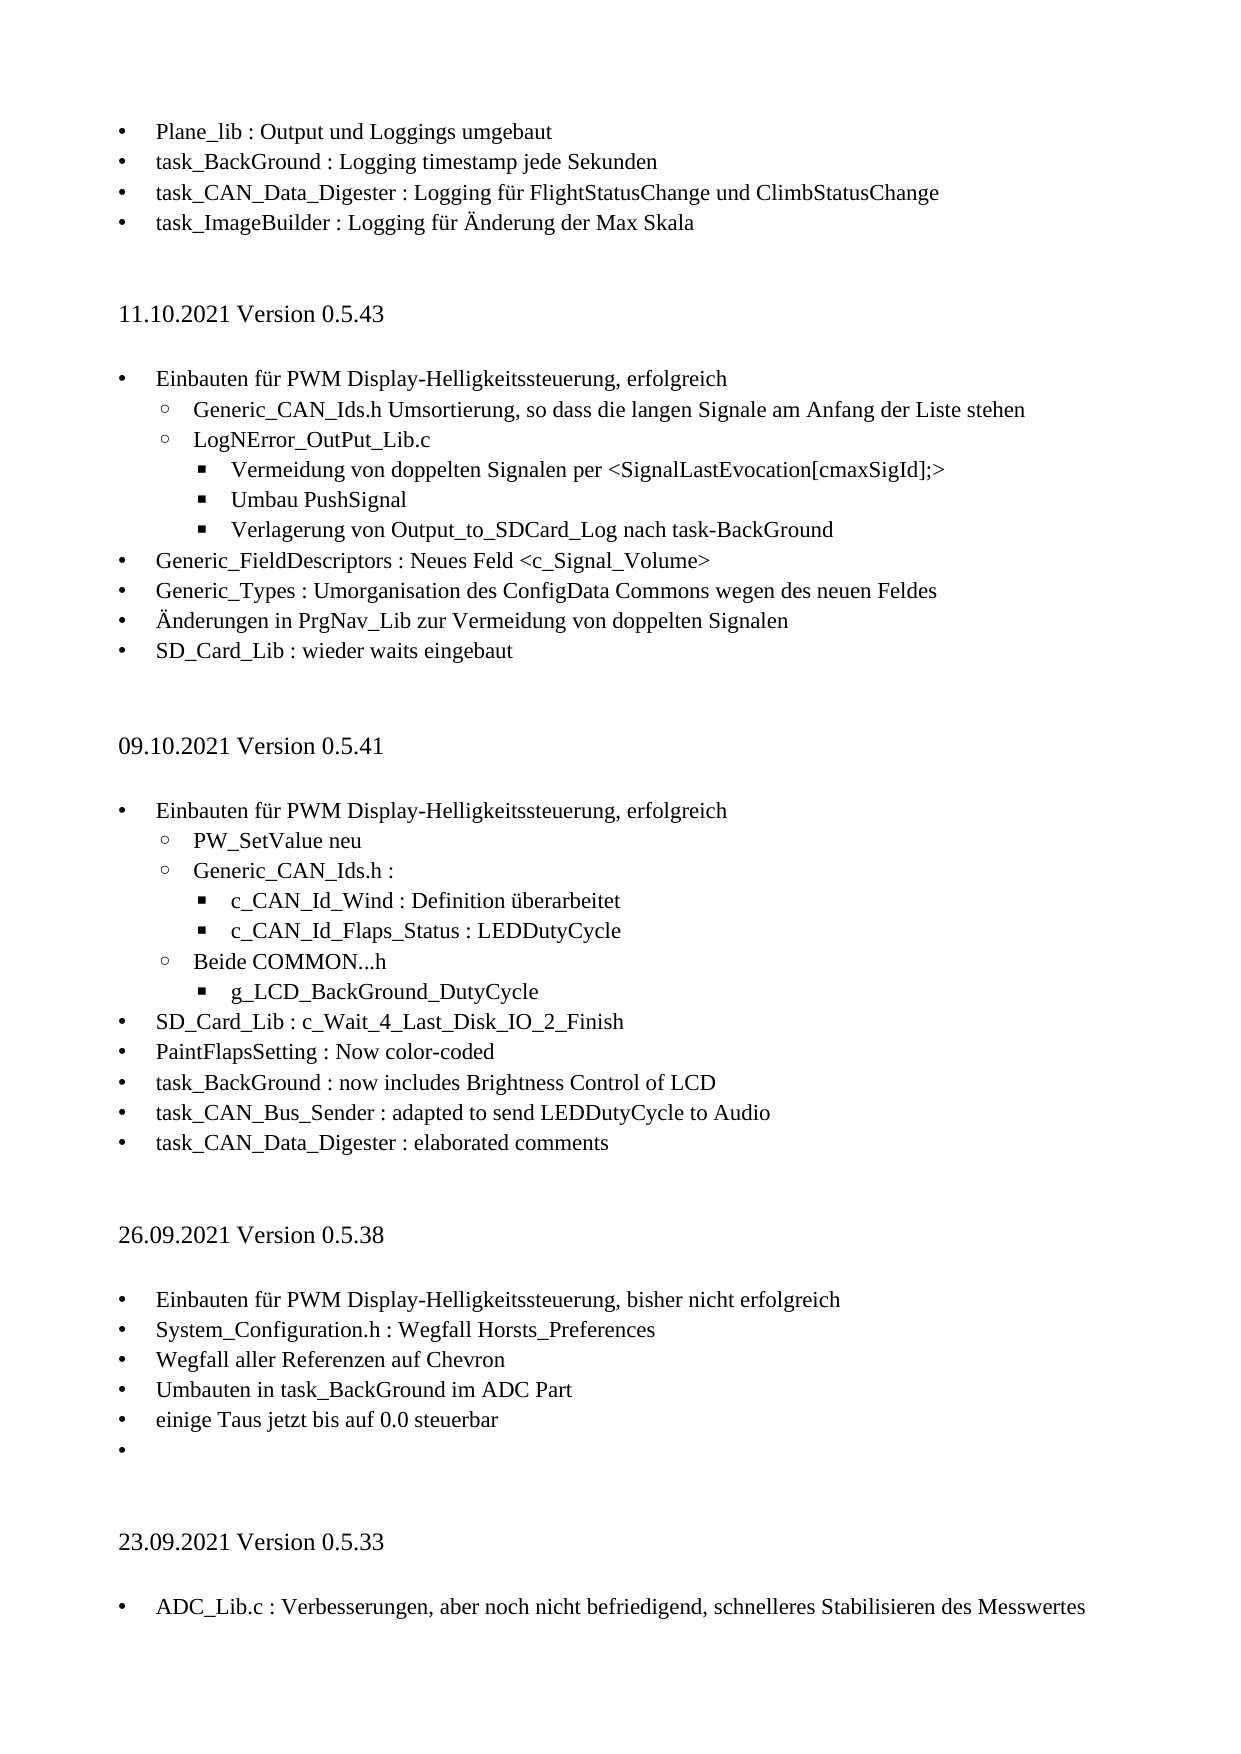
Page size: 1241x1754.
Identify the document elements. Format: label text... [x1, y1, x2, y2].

list Änderungen in PrgNav_Lib zur Vermeidung von doppelten Signalen [118, 607, 1122, 633]
list Umbauten in task_BackGround im ADC Part [118, 1376, 1122, 1403]
list Generic_FieldDescriptors : Neues Feld <c_Signal_Volume> [118, 547, 1122, 573]
list Wegfall aller Referenzen auf Chevron [118, 1346, 1122, 1372]
list Verlagerung von Output_to_SDCard_Log nach task-BackGround [193, 516, 1122, 543]
list LogNError_OutPut_Lib.c [156, 426, 1122, 452]
list Beide COMMON...h [156, 948, 1122, 974]
list einige Taus jetzt bis auf 0.0 steuerbar [118, 1407, 1122, 1433]
list Generic_Types : Umorganisation des ConfigData Commons wegen des neuen Feldes [118, 577, 1122, 603]
list Generic_CAN_Ids.h Umsortierung, so dass die langen Signale am Anfang der Liste stehen [156, 396, 1122, 422]
list Einbauten für PWM Display-Helligkeitssteuerung, erfolgreich [118, 797, 1122, 823]
list task_BackGround : Logging timestamp jede Sekunden [118, 148, 1122, 175]
list g_LCD_BackGround_DutyCycle [193, 978, 1122, 1004]
list ADC_Lib.c : Verbesserungen, aber noch nicht befriedigend, schnelleres Stabilisieren des Messwertes [118, 1593, 1122, 1620]
text 26.09.2021 Version 0.5.38 [118, 1220, 1122, 1248]
list task_CAN_Bus_Sender : adapted to send LEDDutyCycle to Audio [118, 1099, 1122, 1125]
list Plane_lib : Output und Loggings umgebaut [118, 118, 1122, 144]
list Einbauten für PWM Display-Helligkeitssteuerung, erfolgreich [118, 365, 1122, 392]
list Generic_CAN_Ids.h : [156, 857, 1122, 883]
text 09.10.2021 Version 0.5.41 [118, 731, 1122, 759]
text 23.09.2021 Version 0.5.33 [118, 1527, 1122, 1556]
list Umbau PushSignal [193, 486, 1122, 513]
list Einbauten für PWM Display-Helligkeitssteuerung, bisher nicht erfolgreich [118, 1286, 1122, 1312]
list task_CAN_Data_Digester : Logging für FlightStatusChange und ClimbStatusChange [118, 178, 1122, 205]
list Vermeidung von doppelten Signalen per <SignalLastEvocation[cmaxSigId];> [193, 456, 1122, 482]
list System_Configuration.h : Wegfall Horsts_Preferences [118, 1316, 1122, 1342]
list PW_SetValue neu [156, 827, 1122, 853]
list PaintFlapsSetting : Now color-coded [118, 1038, 1122, 1065]
list task_CAN_Data_Digester : elaborated comments [118, 1129, 1122, 1155]
list c_CAN_Id_Flaps_Status : LEDDutyCycle [193, 918, 1122, 944]
list task_BackGround : now includes Brightness Control of LCD [118, 1069, 1122, 1095]
list SD_Card_Lib : wieder waits eingebaut [118, 637, 1122, 664]
text 11.10.2021 Version 0.5.43 [118, 299, 1122, 328]
list c_CAN_Id_Wind : Definition überarbeitet [193, 887, 1122, 914]
list SD_Card_Lib : c_Wait_4_Last_Disk_IO_2_Finish [118, 1008, 1122, 1034]
list task_ImageBuilder : Logging für Änderung der Max Skala [118, 209, 1122, 235]
